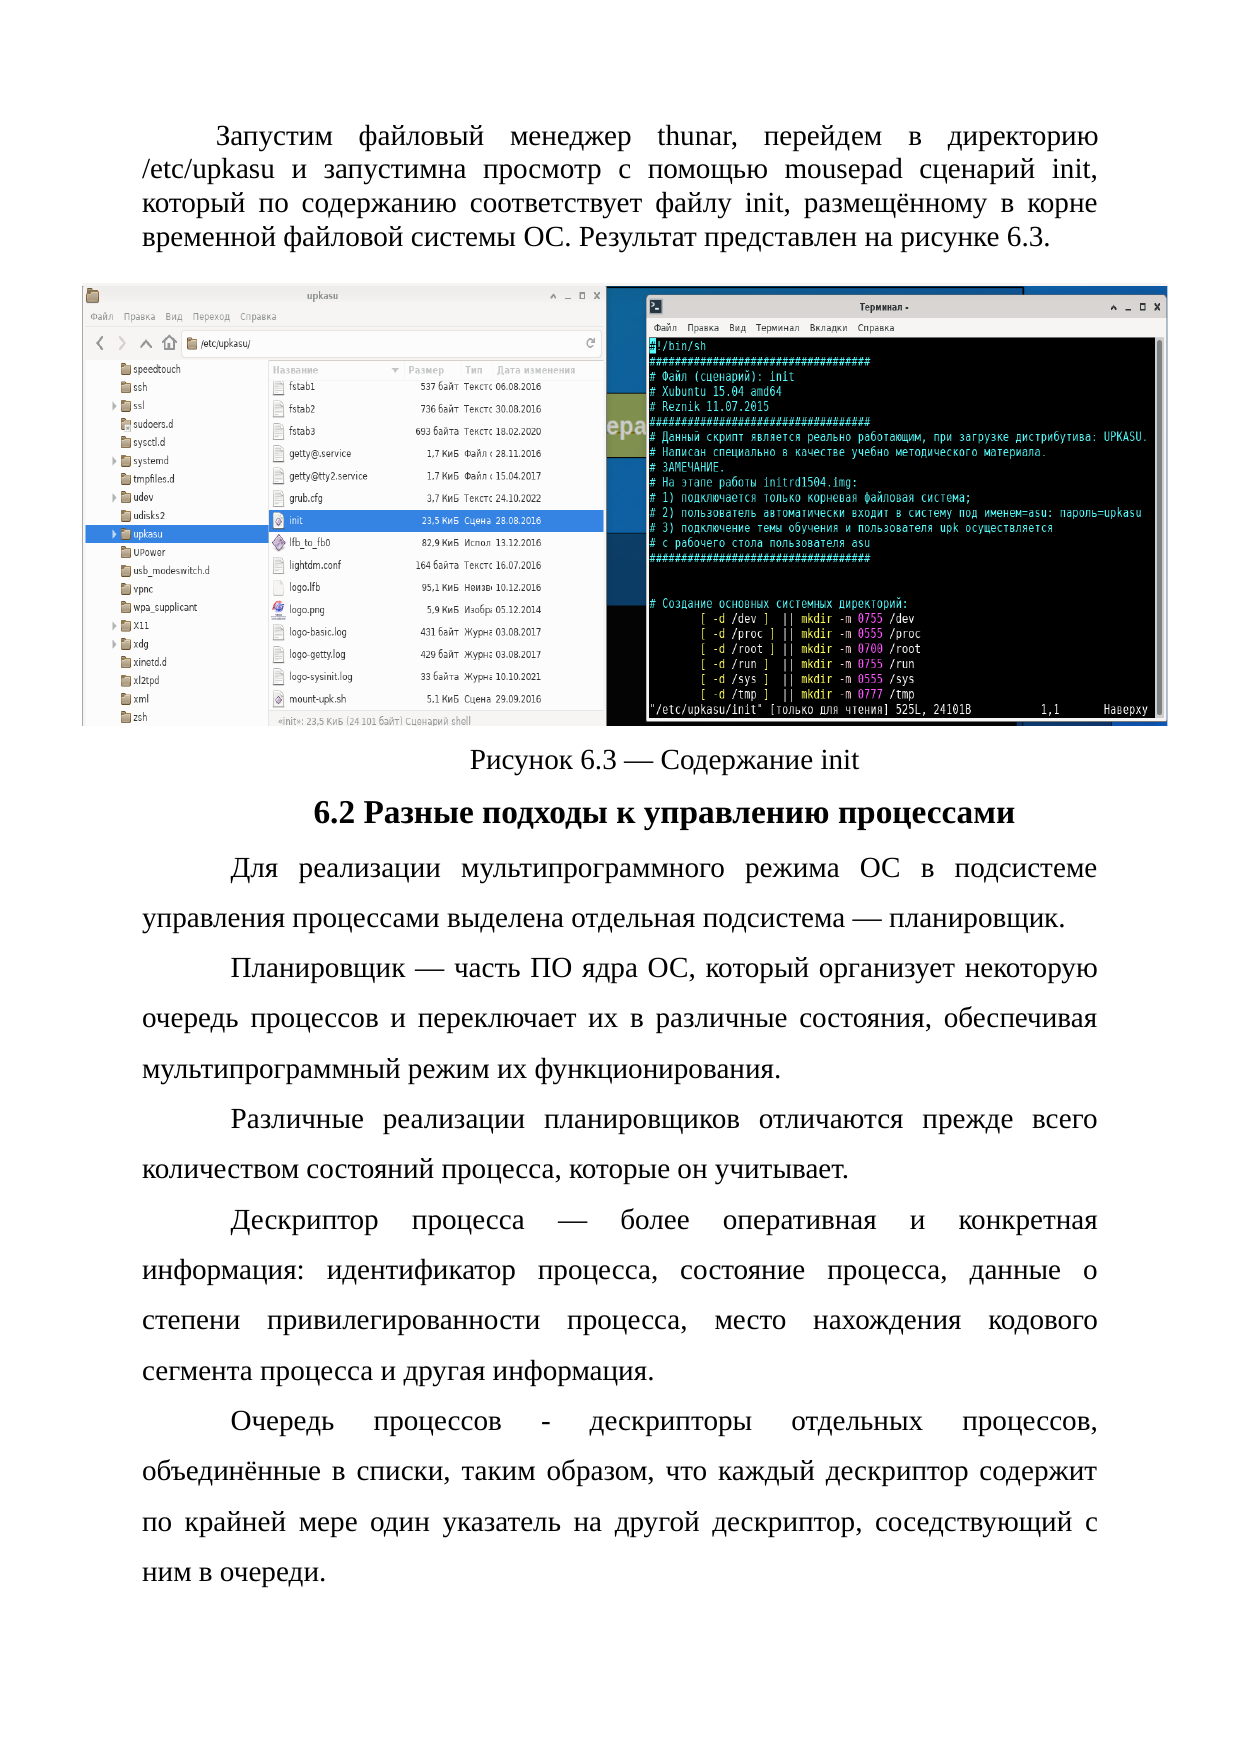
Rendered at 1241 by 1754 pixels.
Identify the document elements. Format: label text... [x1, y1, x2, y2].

text Для реализации мультипрограммного режима ОС в подсистеме управления процессами выделена отдельная подсистема — планировщик. [142, 850, 1098, 933]
text Запустим файловый менеджер thunar, перейдем в директорию /etc/upkasu и запустимна просмотр с помощью mousepad сценарий init, который по содержанию соответствует файлу init, размещённому в корне временной файловой системы ОС. Результат представлен на рисунке 6.3. [142, 118, 1098, 252]
text [142, 252, 1098, 283]
text Рисунок 6.3 — Содержание init [142, 726, 1098, 775]
text Различные реализации планировщиков отличаются прежде всего количеством состояний процесса, которые он учитывает. [142, 1101, 1098, 1185]
text Очередь процессов - дескрипторы отдельных процессов, объединённые в списки, таким образом, что каждый дескриптор содержит по крайней мере один указатель на другой дескриптор, соседствующий с ним в очереди. [142, 1403, 1098, 1588]
picture [82, 283, 1168, 726]
text Дескриптор процесса — более оперативная и конкретная информация: идентификатор процесса, состояние процесса, данные о степени привилегированности процесса, место нахождения кодового сегмента процесса и другая информация. [142, 1202, 1098, 1386]
text Планировщик — часть ПО ядра ОС, который организует некоторую очередь процессов и переключает их в различные состояния, обеспечивая мультипрограммный режим их функционирования. [142, 950, 1098, 1084]
text 6.2 Разные подходы к управлению процессами [142, 792, 1098, 831]
